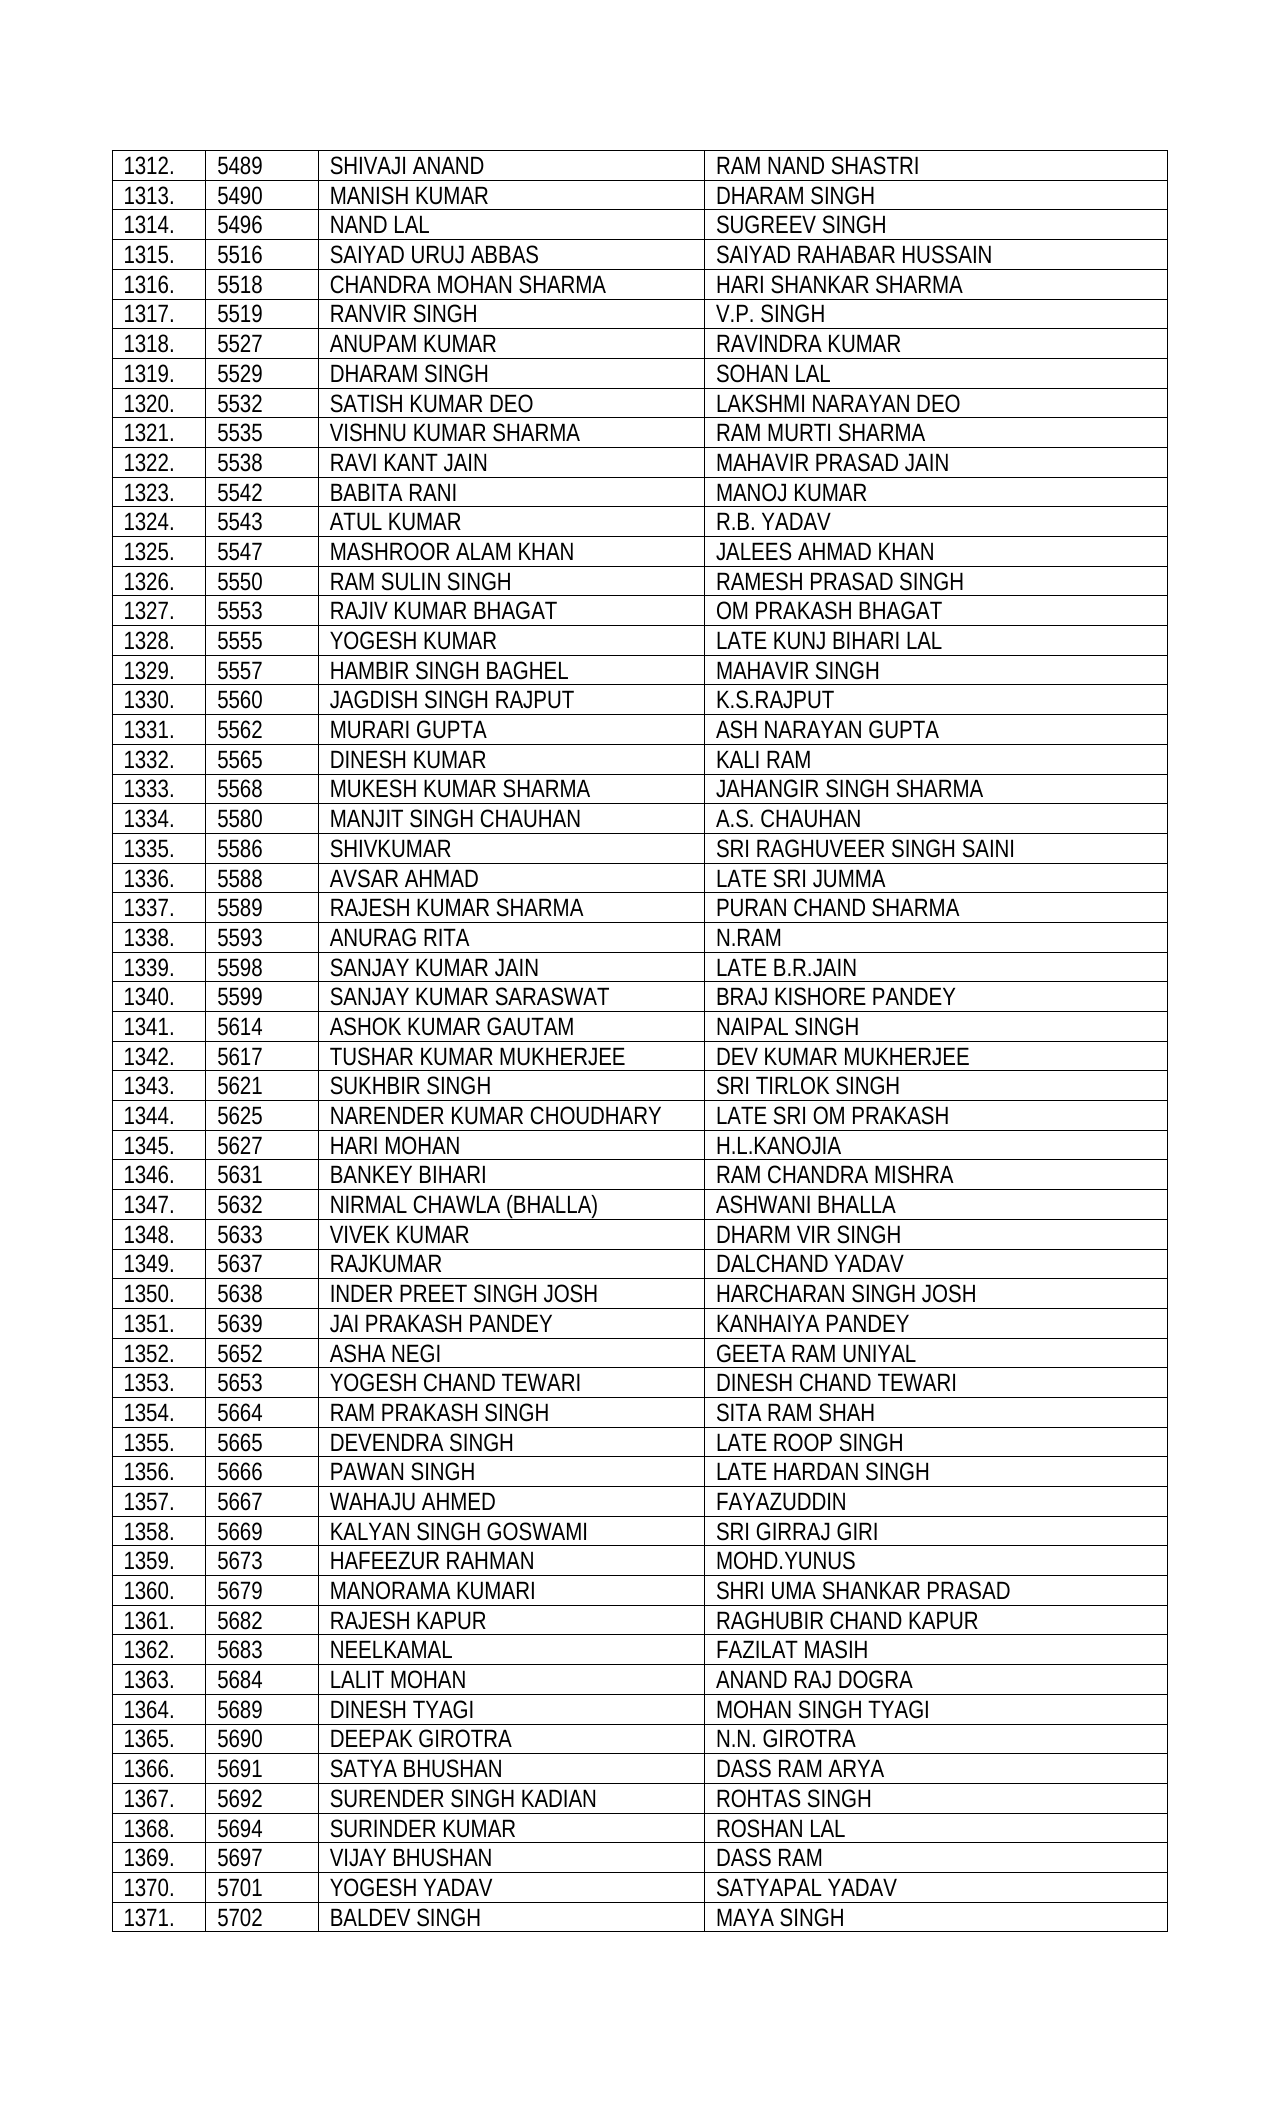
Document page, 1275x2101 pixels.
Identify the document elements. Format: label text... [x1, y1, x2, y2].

table_cell VIVEK KUMAR [319, 1220, 704, 1248]
table_cell 5617 [206, 1042, 318, 1070]
table_cell SANJAY KUMAR SARASWAT [319, 982, 704, 1011]
table_cell SURENDER SINGH KADIAN [319, 1784, 704, 1812]
table_cell [113, 181, 205, 209]
table_cell [113, 329, 205, 358]
table_cell SATISH KUMAR DEO [319, 389, 704, 417]
table_cell 5679 [206, 1576, 318, 1605]
table_cell [113, 1131, 205, 1159]
table_cell K.S.RAJPUT [705, 685, 1167, 714]
table_cell ANAND RAJ DOGRA [705, 1665, 1167, 1694]
table_cell 5560 [206, 685, 318, 714]
table_cell 5673 [206, 1546, 318, 1575]
table_cell YOGESH YADAV [319, 1873, 704, 1902]
table_cell R.B. YADAV [705, 507, 1167, 536]
table_cell [113, 715, 205, 744]
table_cell [113, 775, 205, 803]
table_cell LALIT MOHAN [319, 1665, 704, 1694]
table_cell 5701 [206, 1873, 318, 1902]
table_cell RAJESH KUMAR SHARMA [319, 893, 704, 922]
table_cell 5683 [206, 1635, 318, 1664]
table_cell [113, 1279, 205, 1308]
table_cell FAYAZUDDIN [705, 1487, 1167, 1516]
table_cell 5666 [206, 1457, 318, 1486]
table_cell [113, 1309, 205, 1337]
table_cell 5489 [206, 151, 318, 180]
table_cell 5557 [206, 656, 318, 684]
table_cell [113, 804, 205, 833]
table_cell [113, 1903, 205, 1931]
table_cell DEV KUMAR MUKHERJEE [705, 1042, 1167, 1070]
table_cell VIJAY BHUSHAN [319, 1843, 704, 1872]
table_cell H.L.KANOJIA [705, 1131, 1167, 1159]
table_cell DHARAM SINGH [319, 359, 704, 387]
table_cell 5637 [206, 1250, 318, 1278]
table_cell BRAJ KISHORE PANDEY [705, 982, 1167, 1011]
table_cell RAM PRAKASH SINGH [319, 1398, 704, 1427]
table_cell SAIYAD RAHABAR HUSSAIN [705, 240, 1167, 269]
table_cell [113, 1517, 205, 1545]
table_cell 5697 [206, 1843, 318, 1872]
table_cell DASS RAM [705, 1843, 1167, 1872]
table_cell [113, 537, 205, 566]
table_cell LATE ROOP SINGH [705, 1428, 1167, 1456]
table_cell KANHAIYA PANDEY [705, 1309, 1167, 1337]
table_cell RAM SULIN SINGH [319, 567, 704, 595]
table_cell [113, 745, 205, 773]
table_cell DINESH CHAND TEWARI [705, 1368, 1167, 1397]
table_cell DINESH TYAGI [319, 1695, 704, 1723]
table_cell V.P. SINGH [705, 300, 1167, 328]
table_cell RAVINDRA KUMAR [705, 329, 1167, 358]
table_cell MAHAVIR SINGH [705, 656, 1167, 684]
table_cell CHANDRA MOHAN SHARMA [319, 270, 704, 298]
table_cell DHARM VIR SINGH [705, 1220, 1167, 1248]
table_cell 5532 [206, 389, 318, 417]
table_cell RAM MURTI SHARMA [705, 418, 1167, 447]
table_cell GEETA RAM UNIYAL [705, 1339, 1167, 1367]
table_cell MAYA SINGH [705, 1903, 1167, 1931]
table_cell [113, 864, 205, 892]
table_cell SHRI UMA SHANKAR PRASAD [705, 1576, 1167, 1605]
table_cell SURINDER KUMAR [319, 1814, 704, 1842]
table_cell NEELKAMAL [319, 1635, 704, 1664]
table_cell [113, 1695, 205, 1723]
table_cell [113, 1457, 205, 1486]
table_cell [113, 478, 205, 506]
table_cell [113, 1398, 205, 1427]
table_cell [113, 1873, 205, 1902]
table_cell MANISH KUMAR [319, 181, 704, 209]
table_cell HARCHARAN SINGH JOSH [705, 1279, 1167, 1308]
table_cell ROSHAN LAL [705, 1814, 1167, 1842]
table_cell 5529 [206, 359, 318, 387]
table_cell AVSAR AHMAD [319, 864, 704, 892]
table_cell DEEPAK GIROTRA [319, 1725, 704, 1753]
table_cell SAIYAD URUJ ABBAS [319, 240, 704, 269]
table_cell [113, 300, 205, 328]
table_cell MUKESH KUMAR SHARMA [319, 775, 704, 803]
table_cell 5632 [206, 1190, 318, 1219]
table_cell 5691 [206, 1754, 318, 1783]
table_cell 5562 [206, 715, 318, 744]
table_cell [113, 389, 205, 417]
table_cell [113, 1101, 205, 1130]
table_cell [113, 982, 205, 1011]
table_cell 5669 [206, 1517, 318, 1545]
table_cell 5614 [206, 1012, 318, 1041]
table_cell [113, 1754, 205, 1783]
table_cell LATE KUNJ BIHARI LAL [705, 626, 1167, 655]
table_cell LATE SRI JUMMA [705, 864, 1167, 892]
table_cell LATE B.R.JAIN [705, 953, 1167, 981]
table_cell [113, 1042, 205, 1070]
table_cell OM PRAKASH BHAGAT [705, 596, 1167, 625]
table_cell YOGESH CHAND TEWARI [319, 1368, 704, 1397]
table_cell WAHAJU AHMED [319, 1487, 704, 1516]
table_cell DALCHAND YADAV [705, 1250, 1167, 1278]
table_cell PAWAN SINGH [319, 1457, 704, 1486]
table_cell KALI RAM [705, 745, 1167, 773]
table_cell SUGREEV SINGH [705, 210, 1167, 239]
table_cell RANVIR SINGH [319, 300, 704, 328]
table_cell 5555 [206, 626, 318, 655]
table_cell [113, 1428, 205, 1456]
table_cell 5599 [206, 982, 318, 1011]
table_cell 5593 [206, 923, 318, 952]
table_cell LAKSHMI NARAYAN DEO [705, 389, 1167, 417]
table_cell 5702 [206, 1903, 318, 1931]
table_cell 5665 [206, 1428, 318, 1456]
table_cell 5694 [206, 1814, 318, 1842]
table_cell MAHAVIR PRASAD JAIN [705, 448, 1167, 477]
table_cell [113, 1635, 205, 1664]
table_cell SUKHBIR SINGH [319, 1071, 704, 1100]
table_cell DINESH KUMAR [319, 745, 704, 773]
table_cell MURARI GUPTA [319, 715, 704, 744]
table_cell 5538 [206, 448, 318, 477]
table_cell 5580 [206, 804, 318, 833]
table_cell [113, 1784, 205, 1812]
table_cell MOHD.YUNUS [705, 1546, 1167, 1575]
table_cell [113, 1190, 205, 1219]
table_cell 5625 [206, 1101, 318, 1130]
table_cell 5689 [206, 1695, 318, 1723]
table_cell SRI RAGHUVEER SINGH SAINI [705, 834, 1167, 862]
table_cell RAJIV KUMAR BHAGAT [319, 596, 704, 625]
table_cell SRI TIRLOK SINGH [705, 1071, 1167, 1100]
table_cell [113, 656, 205, 684]
table_cell JAGDISH SINGH RAJPUT [319, 685, 704, 714]
table_cell N.N. GIROTRA [705, 1725, 1167, 1753]
table_cell DEVENDRA SINGH [319, 1428, 704, 1456]
table_cell RAMESH PRASAD SINGH [705, 567, 1167, 595]
table_cell [113, 1725, 205, 1753]
table_cell [113, 507, 205, 536]
table_cell INDER PREET SINGH JOSH [319, 1279, 704, 1308]
table_cell ROHTAS SINGH [705, 1784, 1167, 1812]
table_cell SRI GIRRAJ GIRI [705, 1517, 1167, 1545]
table_cell 5638 [206, 1279, 318, 1308]
table_cell SOHAN LAL [705, 359, 1167, 387]
table_cell [113, 1339, 205, 1367]
table_cell HARI SHANKAR SHARMA [705, 270, 1167, 298]
table_cell YOGESH KUMAR [319, 626, 704, 655]
table_cell BALDEV SINGH [319, 1903, 704, 1931]
table_cell ANURAG RITA [319, 923, 704, 952]
table_cell 5565 [206, 745, 318, 773]
table_cell NIRMAL CHAWLA (BHALLA) [319, 1190, 704, 1219]
table_cell 5692 [206, 1784, 318, 1812]
table_cell 5547 [206, 537, 318, 566]
table_cell [113, 418, 205, 447]
table_cell SATYA BHUSHAN [319, 1754, 704, 1783]
table_cell [113, 834, 205, 862]
table_cell 5653 [206, 1368, 318, 1397]
table_cell [113, 270, 205, 298]
table_cell [113, 1071, 205, 1100]
table_cell ANUPAM KUMAR [319, 329, 704, 358]
table_cell 5535 [206, 418, 318, 447]
table_cell [113, 1368, 205, 1397]
table_cell 5690 [206, 1725, 318, 1753]
table_cell 5550 [206, 567, 318, 595]
table_cell 5621 [206, 1071, 318, 1100]
table_cell SANJAY KUMAR JAIN [319, 953, 704, 981]
table_cell MANOJ KUMAR [705, 478, 1167, 506]
table_cell [113, 1546, 205, 1575]
table_cell 5586 [206, 834, 318, 862]
table_cell [113, 893, 205, 922]
table_cell HARI MOHAN [319, 1131, 704, 1159]
table_cell BABITA RANI [319, 478, 704, 506]
table_cell [113, 1814, 205, 1842]
table_cell LATE SRI OM PRAKASH [705, 1101, 1167, 1130]
table_cell 5516 [206, 240, 318, 269]
table_cell [113, 685, 205, 714]
table_cell NAIPAL SINGH [705, 1012, 1167, 1041]
table_cell RAVI KANT JAIN [319, 448, 704, 477]
table_cell RAJKUMAR [319, 1250, 704, 1278]
table_cell 5496 [206, 210, 318, 239]
table_cell BANKEY BIHARI [319, 1160, 704, 1189]
table_cell [113, 448, 205, 477]
table_cell [113, 1665, 205, 1694]
table_cell SITA RAM SHAH [705, 1398, 1167, 1427]
table_cell MOHAN SINGH TYAGI [705, 1695, 1167, 1723]
table_cell ATUL KUMAR [319, 507, 704, 536]
table_cell JAI PRAKASH PANDEY [319, 1309, 704, 1337]
table_cell RAM CHANDRA MISHRA [705, 1160, 1167, 1189]
table_cell RAM NAND SHASTRI [705, 151, 1167, 180]
table_cell 5519 [206, 300, 318, 328]
table_cell [113, 596, 205, 625]
table_cell SATYAPAL YADAV [705, 1873, 1167, 1902]
table_cell 5664 [206, 1398, 318, 1427]
table_cell [113, 1160, 205, 1189]
table_cell [113, 359, 205, 387]
table_cell MANORAMA KUMARI [319, 1576, 704, 1605]
table_cell [113, 1576, 205, 1605]
table_cell ASHOK KUMAR GAUTAM [319, 1012, 704, 1041]
table_cell RAGHUBIR CHAND KAPUR [705, 1606, 1167, 1634]
table_cell ASHA NEGI [319, 1339, 704, 1367]
table_cell DHARAM SINGH [705, 181, 1167, 209]
table_cell A.S. CHAUHAN [705, 804, 1167, 833]
table_cell 5568 [206, 775, 318, 803]
table_cell 5589 [206, 893, 318, 922]
table_cell HAMBIR SINGH BAGHEL [319, 656, 704, 684]
table_cell [113, 1843, 205, 1872]
table_cell VISHNU KUMAR SHARMA [319, 418, 704, 447]
table_cell 5652 [206, 1339, 318, 1367]
table_cell 5543 [206, 507, 318, 536]
table_cell MANJIT SINGH CHAUHAN [319, 804, 704, 833]
table_cell DASS RAM ARYA [705, 1754, 1167, 1783]
table_cell PURAN CHAND SHARMA [705, 893, 1167, 922]
table_cell SHIVAJI ANAND [319, 151, 704, 180]
table_cell 5684 [206, 1665, 318, 1694]
table_cell 5588 [206, 864, 318, 892]
table_cell KALYAN SINGH GOSWAMI [319, 1517, 704, 1545]
table_cell RAJESH KAPUR [319, 1606, 704, 1634]
table_cell 5598 [206, 953, 318, 981]
table_cell 5518 [206, 270, 318, 298]
table_cell ASH NARAYAN GUPTA [705, 715, 1167, 744]
table_cell [113, 626, 205, 655]
table_cell [113, 240, 205, 269]
table_cell NARENDER KUMAR CHOUDHARY [319, 1101, 704, 1130]
table_cell 5631 [206, 1160, 318, 1189]
table_cell JAHANGIR SINGH SHARMA [705, 775, 1167, 803]
table_cell NAND LAL [319, 210, 704, 239]
table_cell MASHROOR ALAM KHAN [319, 537, 704, 566]
table_cell [113, 1487, 205, 1516]
table_cell 5527 [206, 329, 318, 358]
table_cell [113, 1606, 205, 1634]
table_cell [113, 923, 205, 952]
table_cell [113, 1250, 205, 1278]
table_cell 5627 [206, 1131, 318, 1159]
table_cell JALEES AHMAD KHAN [705, 537, 1167, 566]
table_cell TUSHAR KUMAR MUKHERJEE [319, 1042, 704, 1070]
table_cell 5553 [206, 596, 318, 625]
table_cell [113, 210, 205, 239]
table_cell HAFEEZUR RAHMAN [319, 1546, 704, 1575]
table_cell [113, 151, 205, 180]
table_cell 5633 [206, 1220, 318, 1248]
table_cell [113, 1220, 205, 1248]
table_cell 5682 [206, 1606, 318, 1634]
table_cell [113, 567, 205, 595]
table_cell SHIVKUMAR [319, 834, 704, 862]
table_cell [113, 953, 205, 981]
table_cell [113, 1012, 205, 1041]
table_cell 5639 [206, 1309, 318, 1337]
table_cell ASHWANI BHALLA [705, 1190, 1167, 1219]
table_cell 5542 [206, 478, 318, 506]
table_cell LATE HARDAN SINGH [705, 1457, 1167, 1486]
table_cell 5490 [206, 181, 318, 209]
table_cell N.RAM [705, 923, 1167, 952]
table_cell 5667 [206, 1487, 318, 1516]
table_cell FAZILAT MASIH [705, 1635, 1167, 1664]
